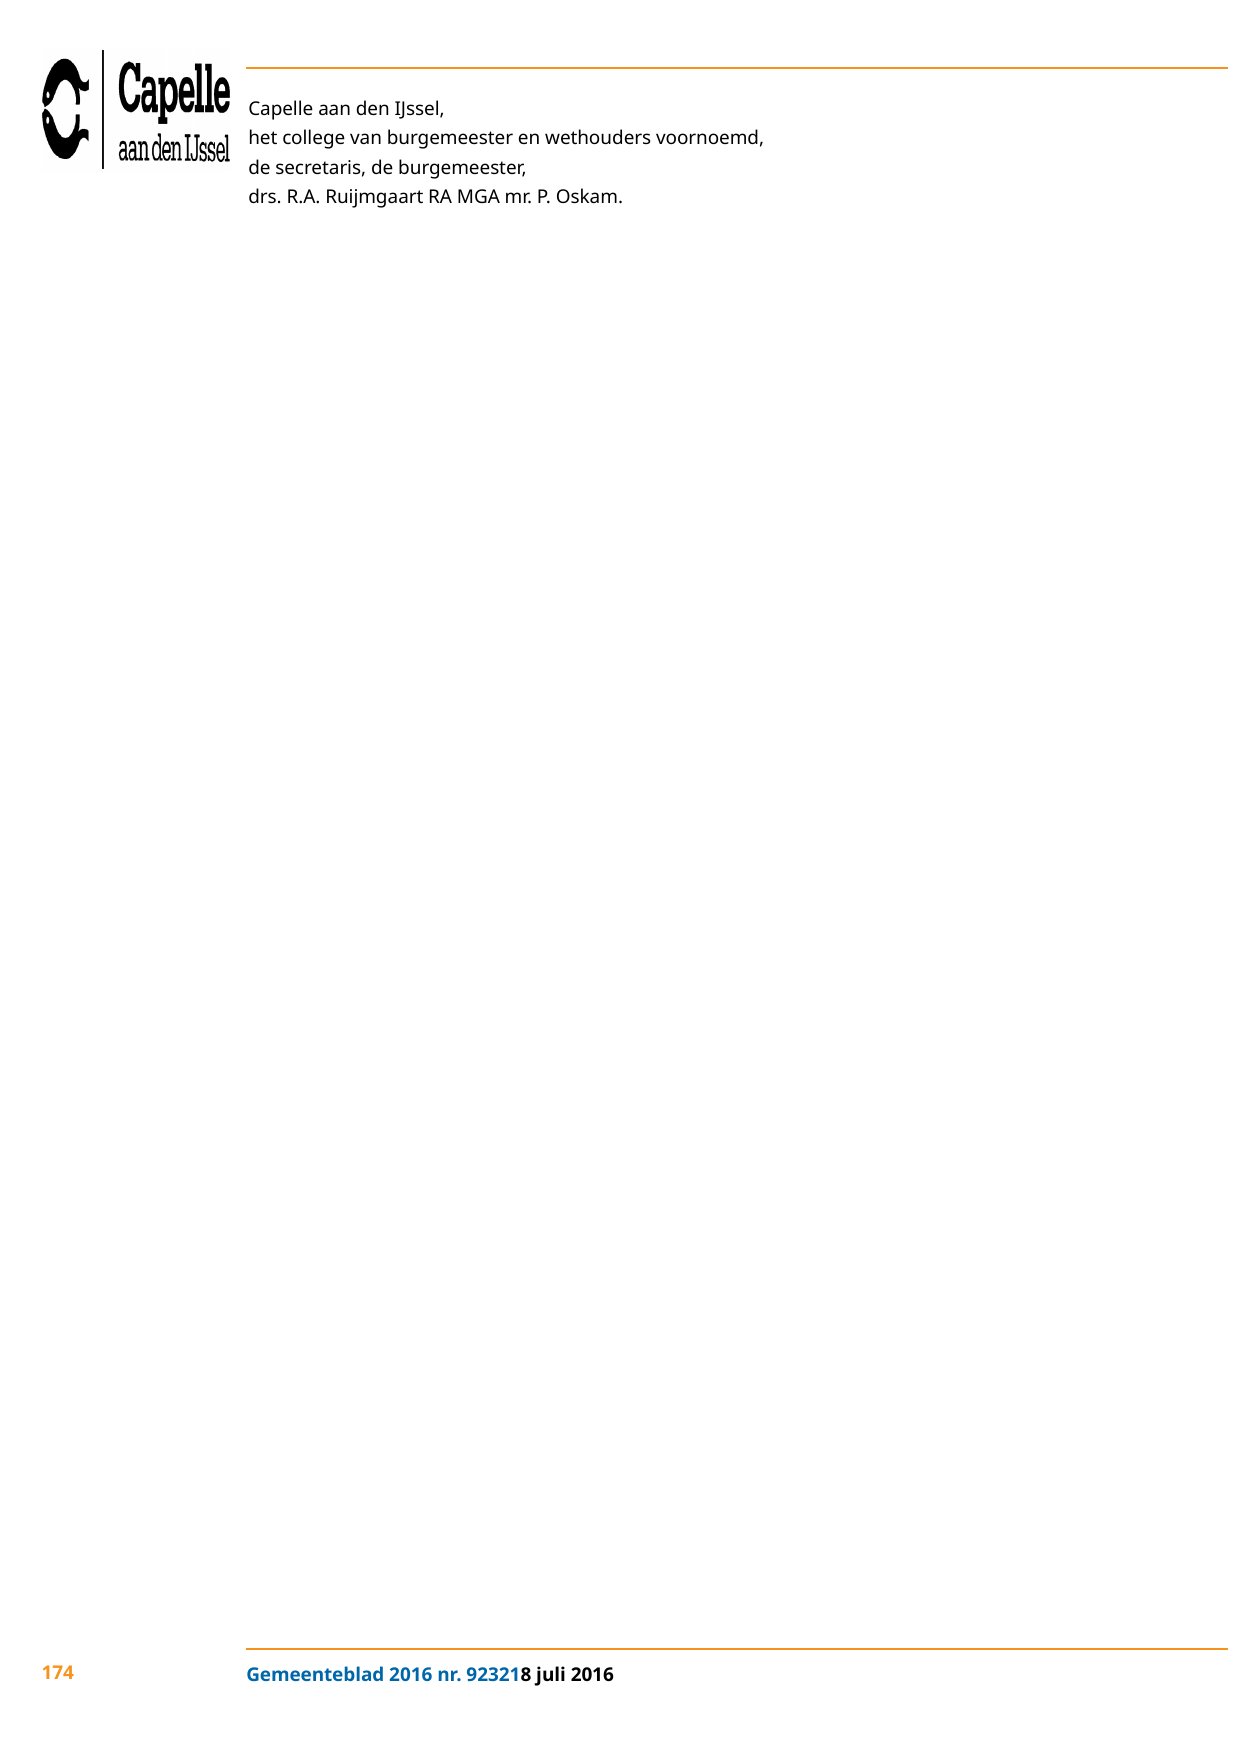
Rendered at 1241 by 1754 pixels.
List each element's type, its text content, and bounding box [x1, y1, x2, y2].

picture [41, 47, 231, 172]
text drs. R.A. Ruijmgaart RA MGA mr. P. Oskam. [248, 183, 1152, 209]
text de secretaris, de burgemeester, [248, 154, 1152, 180]
text het college van burgemeester en wethouders voornoemd, [248, 124, 1152, 150]
text Capelle aan den IJssel, [248, 95, 1152, 121]
